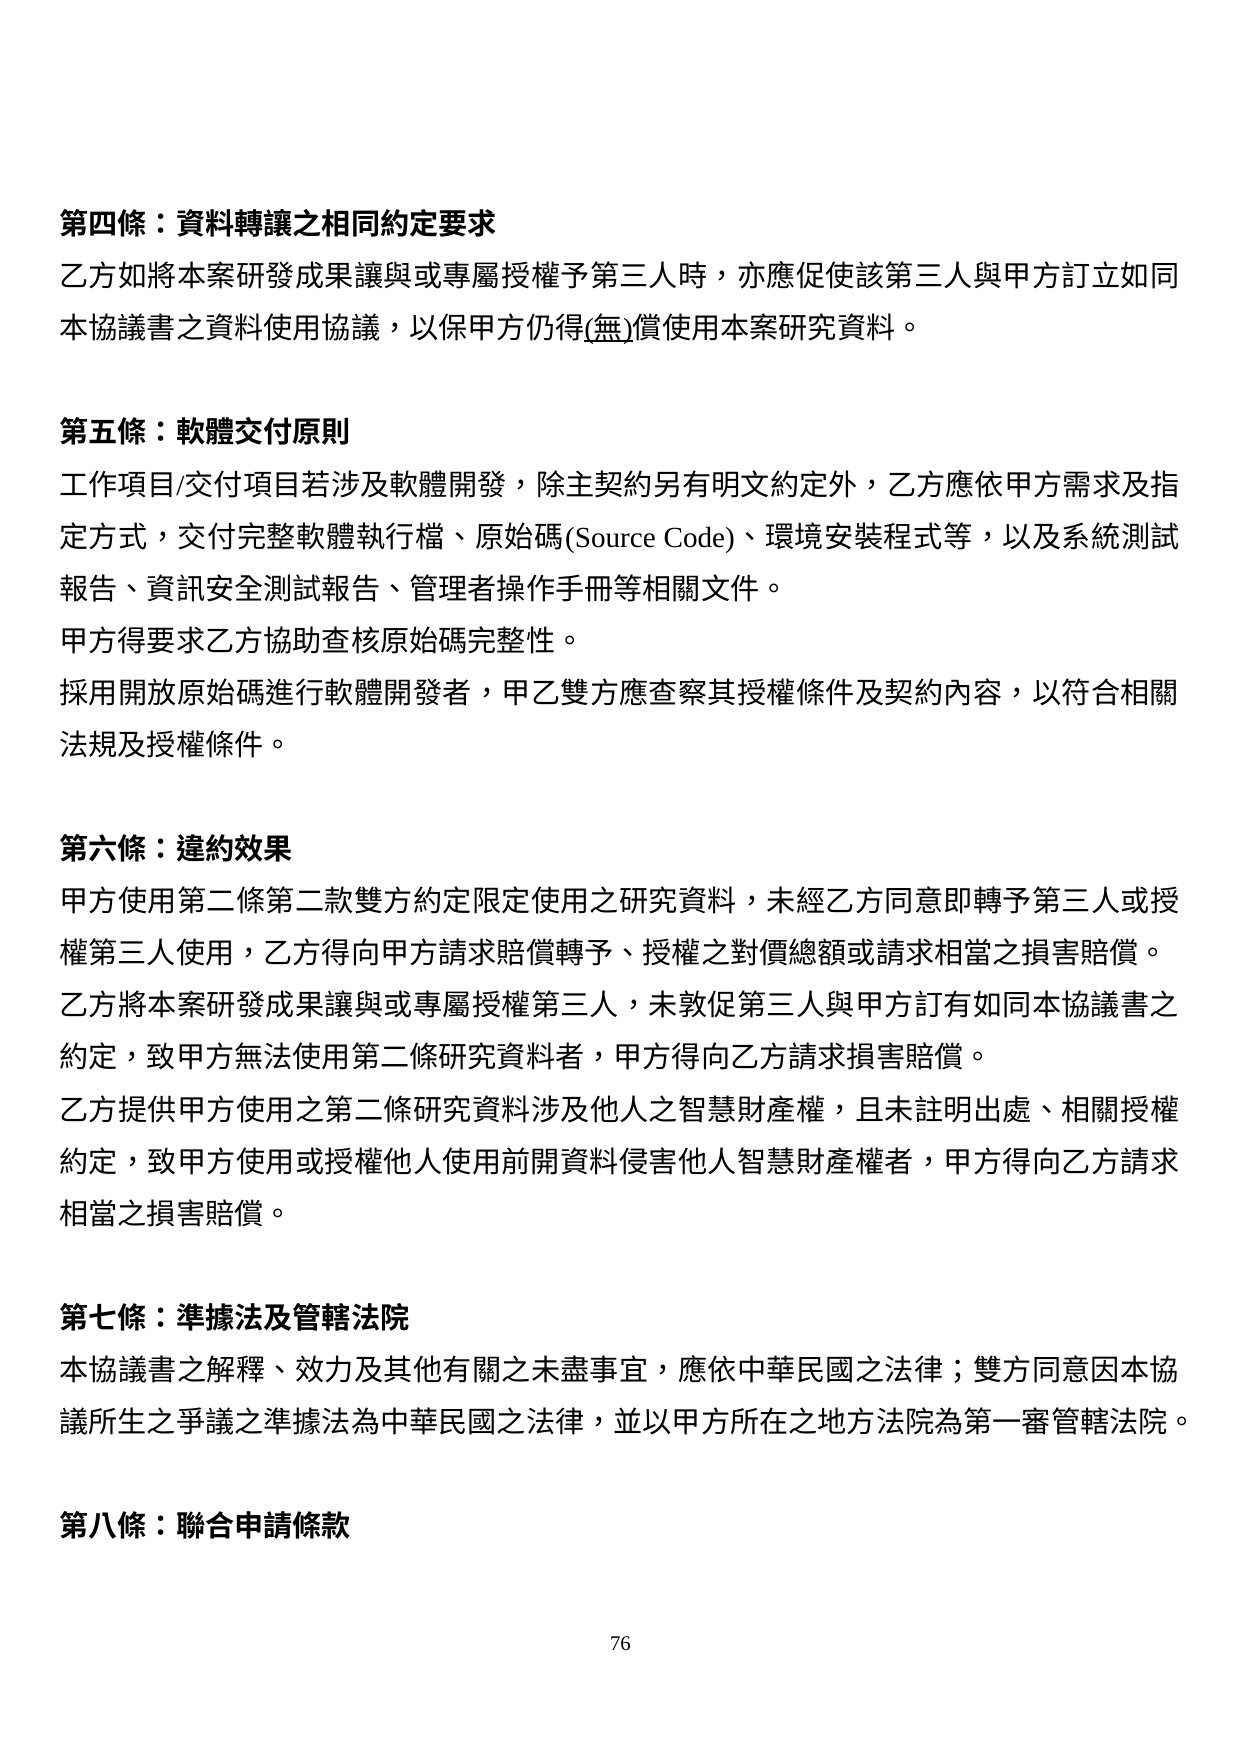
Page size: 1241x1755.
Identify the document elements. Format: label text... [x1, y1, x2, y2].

text 第五條：軟體交付原則 [59, 401, 1181, 453]
text 本協議書之解釋、效力及其他有關之未盡事宜，應依中華民國之法律；雙方同意因本協議所生之爭議之準據法為中華民國之法律，並以甲方所在之地方法院為第一審管轄法院。 [59, 1339, 1181, 1443]
text 乙方如將本案研發成果讓與或專屬授權予第三人時，亦應促使該第三人與甲方訂立如同本協議書之資料使用協議，以保甲方仍得(無)償使用本案研究資料。 [59, 245, 1181, 349]
text 乙方提供甲方使用之第二條研究資料涉及他人之智慧財產權，且未註明出處、相關授權約定，致甲方使用或授權他人使用前開資料侵害他人智慧財產權者，甲方得向乙方請求相當之損害賠償。 [59, 1078, 1181, 1234]
text 甲方使用第二條第二款雙方約定限定使用之研究資料，未經乙方同意即轉予第三人或授權第三人使用，乙方得向甲方請求賠償轉予、授權之對價總額或請求相當之損害賠償。 [59, 870, 1181, 974]
text 第八條：聯合申請條款 [59, 1495, 1181, 1547]
text 甲方得要求乙方協助查核原始碼完整性。 [59, 609, 1181, 662]
text 採用開放原始碼進行軟體開發者，甲乙雙方應查察其授權條件及契約內容，以符合相關法規及授權條件。 [59, 662, 1181, 766]
text 第六條：違約效果 [59, 818, 1181, 870]
text 乙方將本案研發成果讓與或專屬授權第三人，未敦促第三人與甲方訂有如同本協議書之約定，致甲方無法使用第二條研究資料者，甲方得向乙方請求損害賠償。 [59, 974, 1181, 1078]
text 工作項目/交付項目若涉及軟體開發，除主契約另有明文約定外，乙方應依甲方需求及指定方式，交付完整軟體執行檔、原始碼(Source Code)、環境安裝程式等，以及系統測試報告、資訊安全測試報告、管理者操作手冊等相關文件。 [59, 453, 1181, 609]
text 第四條：資料轉讓之相同約定要求 [59, 193, 1181, 245]
text 第七條：準據法及管轄法院 [59, 1287, 1181, 1339]
